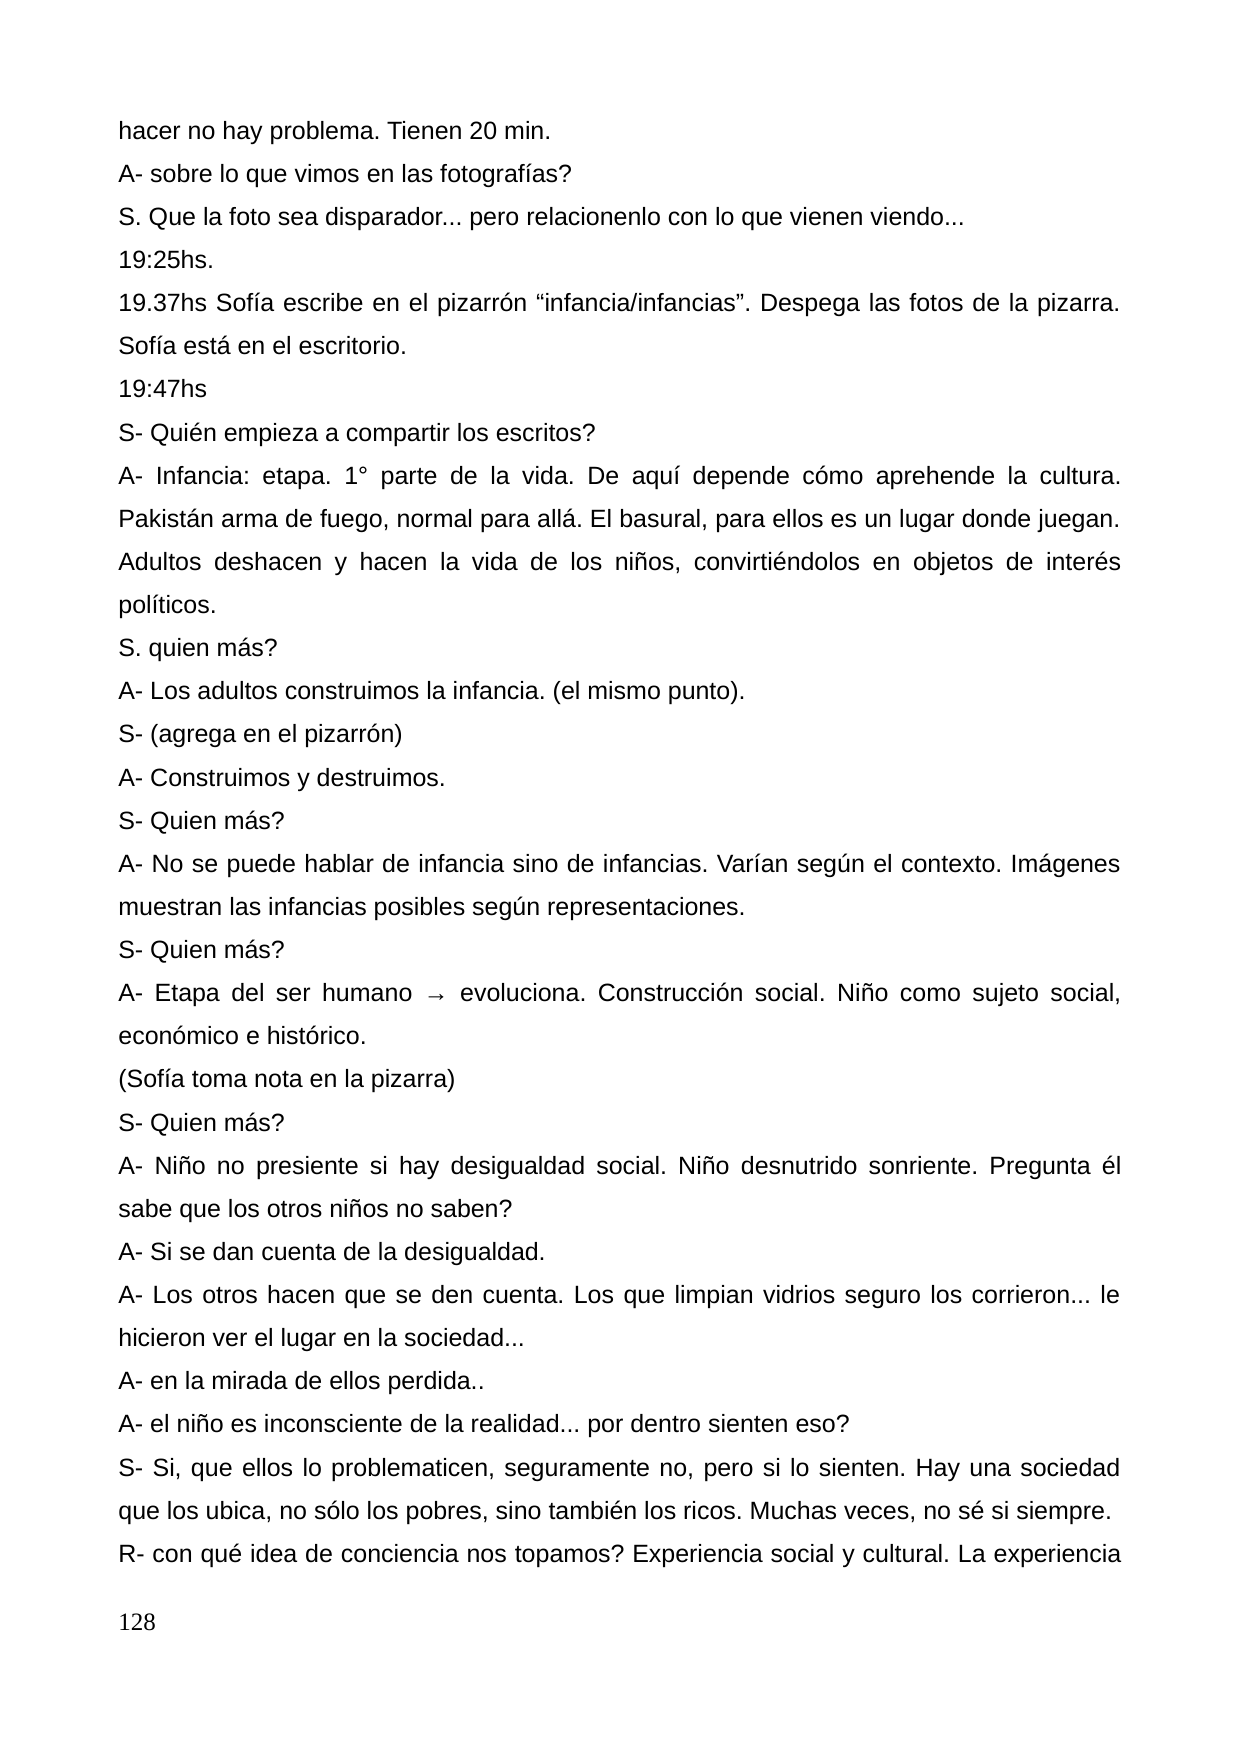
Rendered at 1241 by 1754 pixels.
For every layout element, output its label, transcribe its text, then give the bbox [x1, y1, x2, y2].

text A- Niño no presiente si hay desigualdad social. Niño desnutrido sonriente. Pregunta él sabe que los otros niños no saben? [118, 1151, 1123, 1222]
text A- en la mirada de ellos perdida.. [118, 1366, 1123, 1395]
text A- Los otros hacen que se den cuenta. Los que limpian vidrios seguro los corrieron... le hicieron ver el lugar en la sociedad... [118, 1280, 1123, 1352]
text A- el niño es inconsciente de la realidad... por dentro sienten eso? [118, 1409, 1123, 1438]
text S- Quien más? [118, 935, 1123, 964]
text S. Que la foto sea disparador... pero relacionenlo con lo que vienen viendo... [118, 202, 1123, 231]
text S- Quien más? [118, 1107, 1123, 1136]
text (Sofía toma nota en la pizarra) [118, 1064, 1123, 1093]
text A- No se puede hablar de infancia sino de infancias. Varían según el contexto. Imágenes muestran las infancias posibles según representaciones. [118, 849, 1123, 921]
text A- Construimos y destruimos. [118, 762, 1123, 791]
text S- Quién empieza a compartir los escritos? [118, 417, 1123, 446]
text S- (agrega en el pizarrón) [118, 719, 1123, 748]
text 19.37hs Sofía escribe en el pizarrón “infancia/infancias”. Despega las fotos de la pizarra. Sofía está en el escritorio. [118, 288, 1123, 360]
text A- Si se dan cuenta de la desigualdad. [118, 1237, 1123, 1266]
text 19:25hs. [118, 245, 1123, 274]
text R- con qué idea de conciencia nos topamos? Experiencia social y cultural. La experiencia [118, 1539, 1123, 1567]
text A- Etapa del ser humano → evoluciona. Construcción social. Niño como sujeto social, económico e histórico. [118, 978, 1123, 1050]
text S- Si, que ellos lo problematicen, seguramente no, pero si lo sienten. Hay una sociedad que los ubica, no sólo los pobres, sino también los ricos. Muchas veces, no sé si siempre. [118, 1452, 1123, 1524]
text A- sobre lo que vimos en las fotografías? [118, 159, 1123, 187]
text S. quien más? [118, 633, 1123, 662]
text A- Infancia: etapa. 1° parte de la vida. De aquí depende cómo aprehende la cultura. Pakistán arma de fuego, normal para allá. El basural, para ellos es un lugar donde juegan. Adultos deshacen y hacen la vida de los niños, convirtiéndolos en objetos de interés políticos. [118, 461, 1123, 619]
text S- Quien más? [118, 806, 1123, 834]
text 19:47hs [118, 374, 1123, 403]
text A- Los adultos construimos la infancia. (el mismo punto). [118, 676, 1123, 705]
text hacer no hay problema. Tienen 20 min. [118, 116, 1123, 144]
